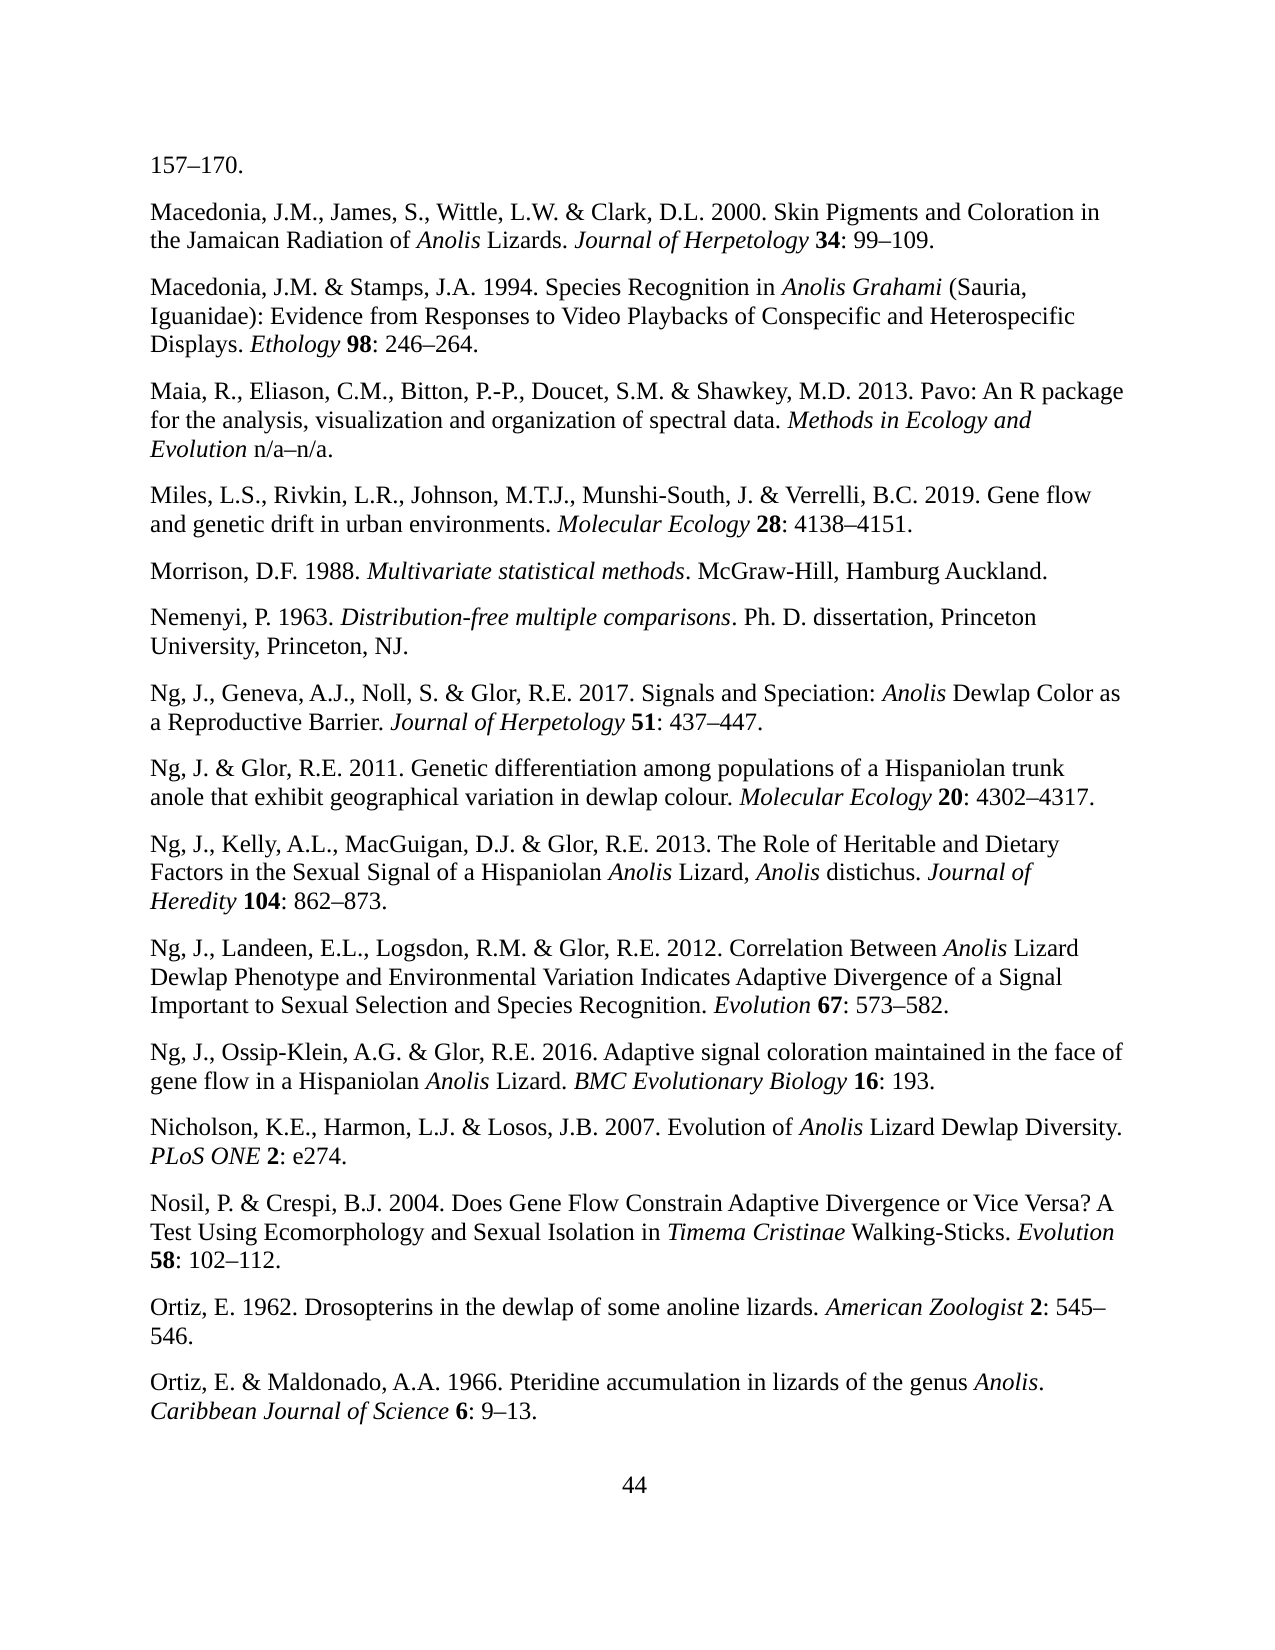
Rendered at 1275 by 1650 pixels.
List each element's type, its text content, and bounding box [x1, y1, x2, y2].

text Ng, J., Kelly, A.L., MacGuigan, D.J. & Glor, R.E. 2013. The Role of Heritable and Dietary Factors in the Sexual Signal of a Hispaniolan Anolis Lizard, Anolis distichus. Journal of Heredity 104: 862–873. [150, 829, 1125, 915]
text Ortiz, E. & Maldonado, A.A. 1966. Pteridine accumulation in lizards of the genus Anolis. Caribbean Journal of Science 6: 9–13. [150, 1367, 1125, 1425]
text Ng, J., Landeen, E.L., Logsdon, R.M. & Glor, R.E. 2012. Correlation Between Anolis Lizard Dewlap Phenotype and Environmental Variation Indicates Adaptive Divergence of a Signal Important to Sexual Selection and Species Recognition. Evolution 67: 573–582. [150, 933, 1125, 1019]
text Miles, L.S., Rivkin, L.R., Johnson, M.T.J., Munshi-South, J. & Verrelli, B.C. 2019. Gene flow and genetic drift in urban environments. Molecular Ecology 28: 4138–4151. [150, 480, 1125, 538]
text Nosil, P. & Crespi, B.J. 2004. Does Gene Flow Constrain Adaptive Divergence or Vice Versa? A Test Using Ecomorphology and Sexual Isolation in Timema Cristinae Walking-Sticks. Evolution 58: 102–112. [150, 1188, 1125, 1274]
text 157–170. [150, 150, 1125, 179]
text Nemenyi, P. 1963. Distribution-free multiple comparisons. Ph. D. dissertation, Princeton University, Princeton, NJ. [150, 602, 1125, 660]
text Ng, J. & Glor, R.E. 2011. Genetic differentiation among populations of a Hispaniolan trunk anole that exhibit geographical variation in dewlap colour. Molecular Ecology 20: 4302–4317. [150, 753, 1125, 811]
text Ortiz, E. 1962. Drosopterins in the dewlap of some anoline lizards. American Zoologist 2: 545–546. [150, 1292, 1125, 1349]
text Macedonia, J.M. & Stamps, J.A. 1994. Species Recognition in Anolis Grahami (Sauria, Iguanidae): Evidence from Responses to Video Playbacks of Conspecific and Heterospecific Displays. Ethology 98: 246–264. [150, 272, 1125, 358]
text Maia, R., Eliason, C.M., Bitton, P.-P., Doucet, S.M. & Shawkey, M.D. 2013. Pavo: An R package for the analysis, visualization and organization of spectral data. Methods in Ecology and Evolution n/a–n/a. [150, 376, 1125, 462]
text Ng, J., Ossip-Klein, A.G. & Glor, R.E. 2016. Adaptive signal coloration maintained in the face of gene flow in a Hispaniolan Anolis Lizard. BMC Evolutionary Biology 16: 193. [150, 1037, 1125, 1094]
text Nicholson, K.E., Harmon, L.J. & Losos, J.B. 2007. Evolution of Anolis Lizard Dewlap Diversity. PLoS ONE 2: e274. [150, 1112, 1125, 1170]
text Morrison, D.F. 1988. Multivariate statistical methods. McGraw-Hill, Hamburg Auckland. [150, 556, 1125, 584]
text Macedonia, J.M., James, S., Wittle, L.W. & Clark, D.L. 2000. Skin Pigments and Coloration in the Jamaican Radiation of Anolis Lizards. Journal of Herpetology 34: 99–109. [150, 197, 1125, 254]
text Ng, J., Geneva, A.J., Noll, S. & Glor, R.E. 2017. Signals and Speciation: Anolis Dewlap Color as a Reproductive Barrier. Journal of Herpetology 51: 437–447. [150, 678, 1125, 735]
